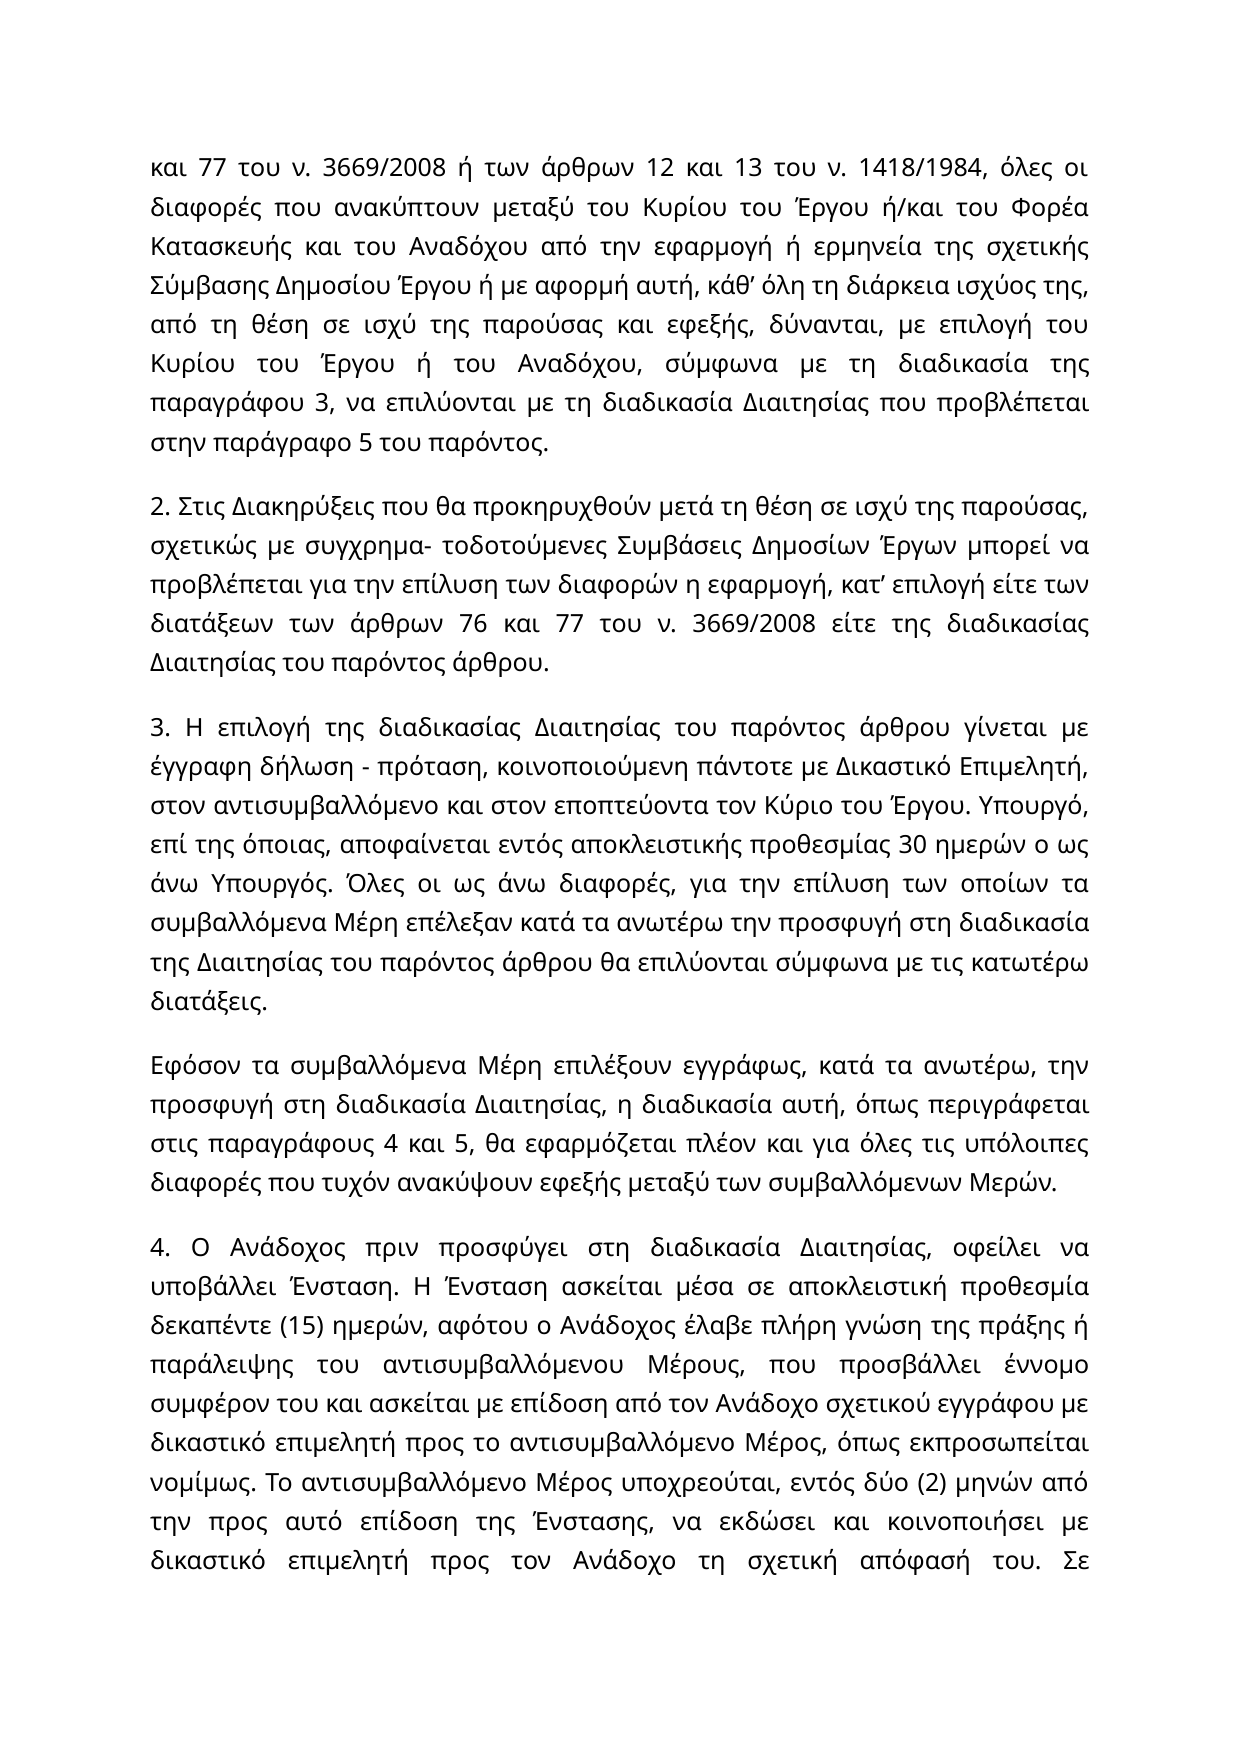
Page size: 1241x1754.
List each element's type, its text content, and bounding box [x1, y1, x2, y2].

text Εφόσον τα συμβαλλόμενα Μέρη επιλέξουν εγγράφως, κατά τα ανωτέρω, την προσφυγή στη διαδικασία Διαιτησίας, η διαδικασία αυτή, όπως περιγράφεται στις παραγράφους 4 και 5, θα εφαρμόζεται πλέον και για όλες τις υπόλοιπες διαφορές που τυχόν ανακύψουν εφεξής μεταξύ των συμβαλλόμενων Μερών. [150, 1047, 1090, 1199]
text 4. Ο Ανάδοχος πριν προσφύγει στη διαδικασία Διαιτησίας, οφείλει να υποβάλλει Ένσταση. Η Ένσταση ασκείται μέσα σε αποκλειστική προθεσμία δεκαπέντε (15) ημερών, αφότου ο Ανάδοχος έλαβε πλήρη γνώση της πράξης ή παράλειψης του αντισυμβαλλόμενου Μέρους, που προσβάλλει έννομο συμφέρον του και ασκείται με επίδοση από τον Ανάδοχο σχετικού εγγράφου με δικαστικό επιμελητή προς το αντισυμβαλλόμενο Μέρος, όπως εκπροσωπείται νομίμως. Το αντισυμβαλλόμενο Μέρος υποχρεούται, εντός δύο (2) μηνών από την προς αυτό επίδοση της Ένστασης, να εκδώσει και κοινοποιήσει με δικαστικό επιμελητή προς τον Ανάδοχο τη σχετική απόφασή του. Σε [150, 1229, 1090, 1577]
text και 77 του ν. 3669/2008 ή των άρθρων 12 και 13 του ν. 1418/1984, όλες οι διαφορές που ανακύπτουν μεταξύ του Κυρίου του Έργου ή/και του Φορέα Κατασκευής και του Αναδόχου από την εφαρμογή ή ερμηνεία της σχετικής Σύμβασης Δημοσίου Έργου ή με αφορμή αυτή, κάθ’ όλη τη διάρκεια ισχύος της, από τη θέση σε ισχύ της παρούσας και εφεξής, δύνανται, με επιλογή του Κυρίου του Έργου ή του Αναδόχου, σύμφωνα με τη διαδικασία της παραγράφου 3, να επιλύονται με τη διαδικασία Διαιτησίας που προβλέπεται στην παράγραφο 5 του παρόντος. [150, 150, 1090, 458]
text 3. Η επιλογή της διαδικασίας Διαιτησίας του παρόντος άρθρου γίνεται με έγγραφη δήλωση - πρόταση, κοινοποιούμενη πάντοτε με Δικαστικό Επιμελητή, στον αντισυμβαλλόμενο και στον εποπτεύοντα τον Κύριο του Έργου. Υπουργό, επί της όποιας, αποφαίνεται εντός αποκλειστικής προθεσμίας 30 ημερών ο ως άνω Υπουργός. Όλες οι ως άνω διαφορές, για την επίλυση των οποίων τα συμβαλλόμενα Μέρη επέλεξαν κατά τα ανωτέρω την προσφυγή στη διαδικασία της Διαιτησίας του παρόντος άρθρου θα επιλύονται σύμφωνα με τις κατωτέρω διατάξεις. [150, 709, 1090, 1017]
text 2. Στις Διακηρύξεις που θα προκηρυχθούν μετά τη θέση σε ισχύ της παρούσας, σχετικώς με συγχρημα- τοδοτούμενες Συμβάσεις Δημοσίων Έργων μπορεί να προβλέπεται για την επίλυση των διαφορών η εφαρμογή, κατ’ επιλογή είτε των διατάξεων των άρθρων 76 και 77 του ν. 3669/2008 είτε της διαδικασίας Διαιτησίας του παρόντος άρθρου. [150, 488, 1090, 679]
